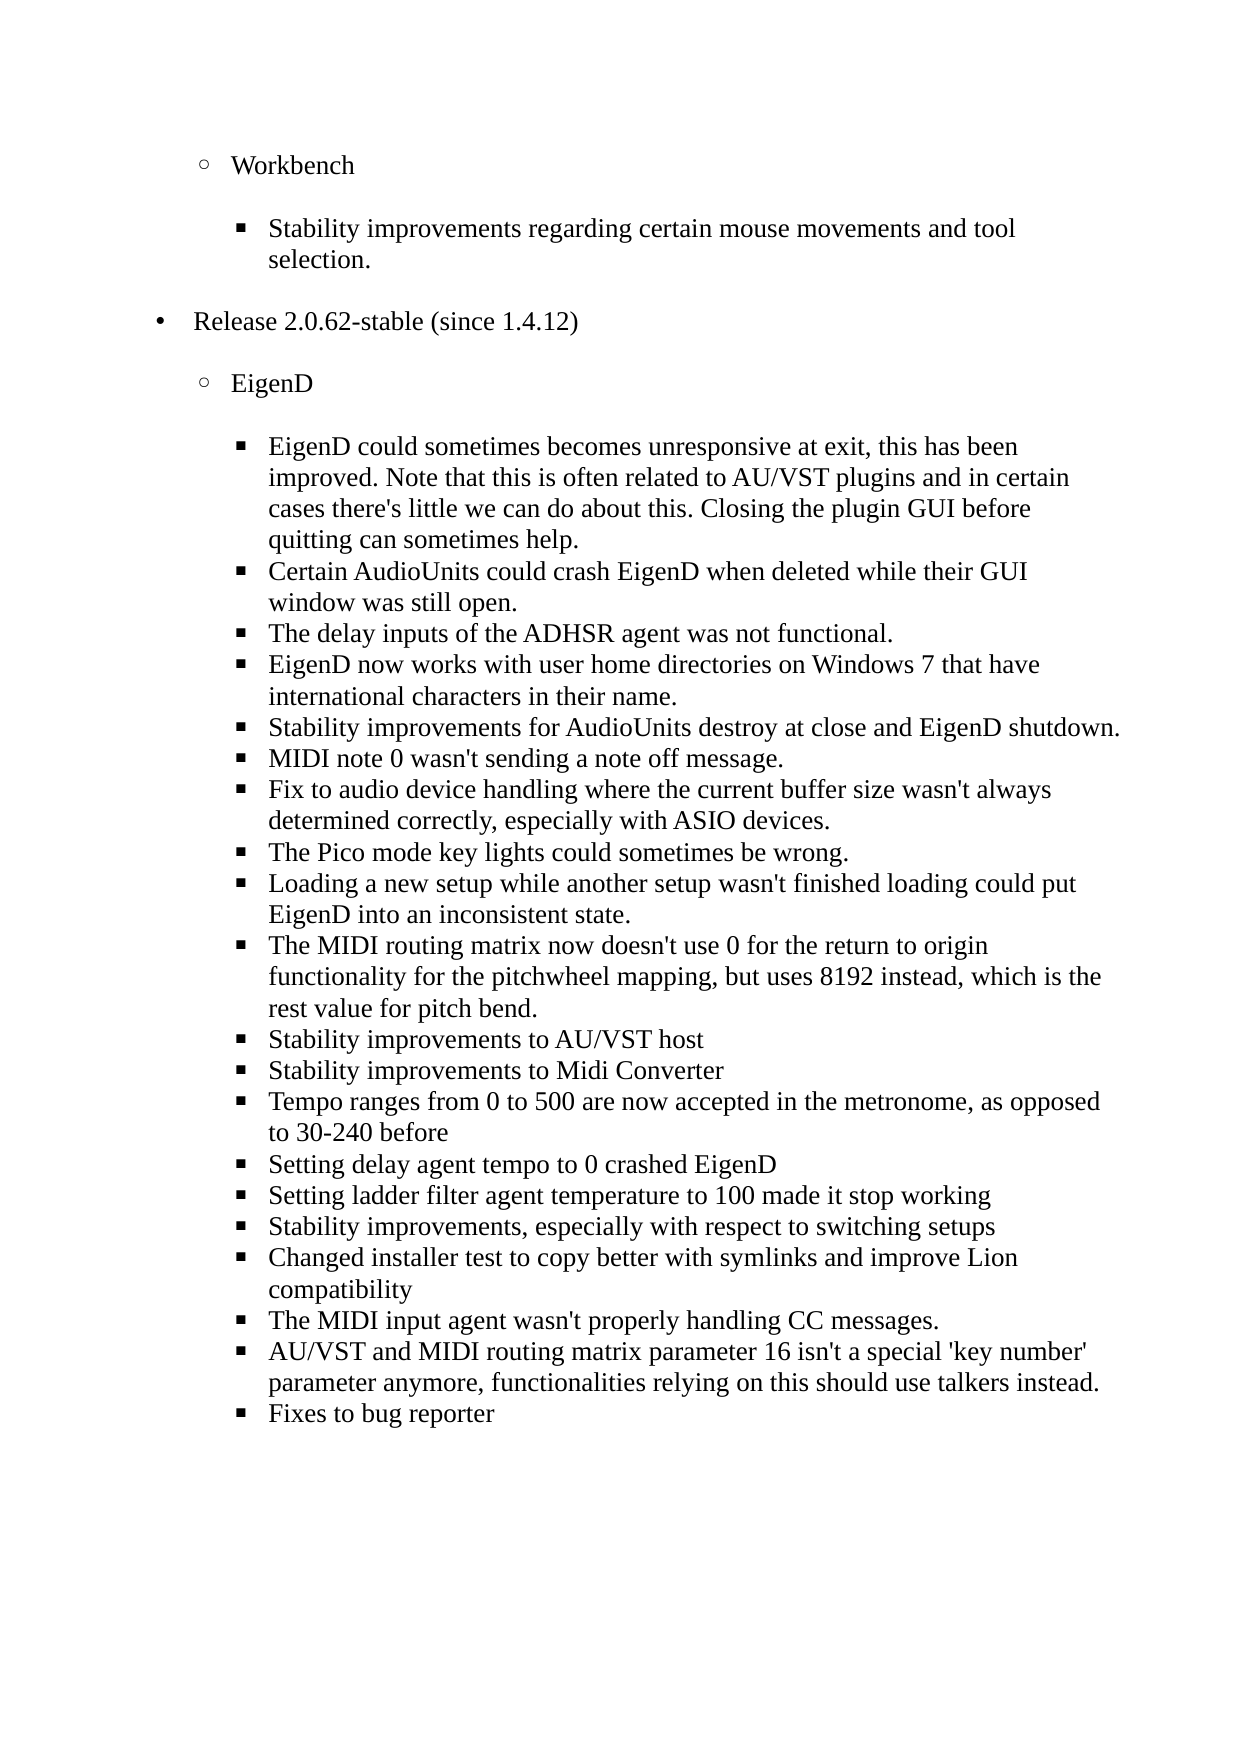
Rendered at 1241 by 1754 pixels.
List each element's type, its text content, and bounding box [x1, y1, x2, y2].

list Fix to audio device handling where the current buffer size wasn't always determined correctly, especially with ASIO devices. [231, 773, 1122, 836]
list Workbench [193, 149, 1122, 181]
list MIDI note 0 wasn't sending a note off message. [231, 742, 1122, 773]
list Stability improvements to AU/VST host [231, 1023, 1122, 1054]
list AU/VST and MIDI routing matrix parameter 16 isn't a special 'key number' parameter anymore, functionalities relying on this should use talkers instead. [231, 1335, 1122, 1397]
list Changed installer test to copy better with symlinks and improve Lion compatibility [231, 1241, 1122, 1304]
list Release 2.0.62-stable (since 1.4.12) [156, 305, 1122, 336]
list The Pico mode key lights could sometimes be wrong. [231, 836, 1122, 867]
list Tempo ranges from 0 to 500 are now accepted in the metronome, as opposed to 30-240 before [231, 1085, 1122, 1148]
list EigenD now works with user home directories on Windows 7 that have international characters in their name. [231, 648, 1122, 711]
list Setting delay agent tempo to 0 crashed EigenD [231, 1148, 1122, 1179]
list Loading a new setup while another setup wasn't finished loading could put EigenD into an inconsistent state. [231, 867, 1122, 929]
list The delay inputs of the ADHSR agent was not functional. [231, 617, 1122, 648]
list Stability improvements for AudioUnits destroy at close and EigenD shutdown. [231, 711, 1122, 742]
list Stability improvements, especially with respect to switching setups [231, 1210, 1122, 1241]
list Certain AudioUnits could crash EigenD when deleted while their GUI window was still open. [231, 555, 1122, 617]
list Stability improvements regarding certain mouse movements and tool selection. [231, 212, 1122, 274]
list Fixes to bug reporter [231, 1397, 1122, 1429]
list EigenD [193, 368, 1122, 399]
list The MIDI routing matrix now doesn't use 0 for the return to origin functionality for the pitchwheel mapping, but uses 8192 instead, which is the rest value for pitch bend. [231, 929, 1122, 1023]
list EigenD could sometimes becomes unresponsive at exit, this has been improved. Note that this is often related to AU/VST plugins and in certain cases there's little we can do about this. Closing the plugin GUI before quitting can sometimes help. [231, 430, 1122, 555]
list The MIDI input agent wasn't properly handling CC messages. [231, 1304, 1122, 1335]
list Stability improvements to Midi Converter [231, 1054, 1122, 1085]
list Setting ladder filter agent temperature to 100 made it stop working [231, 1179, 1122, 1210]
